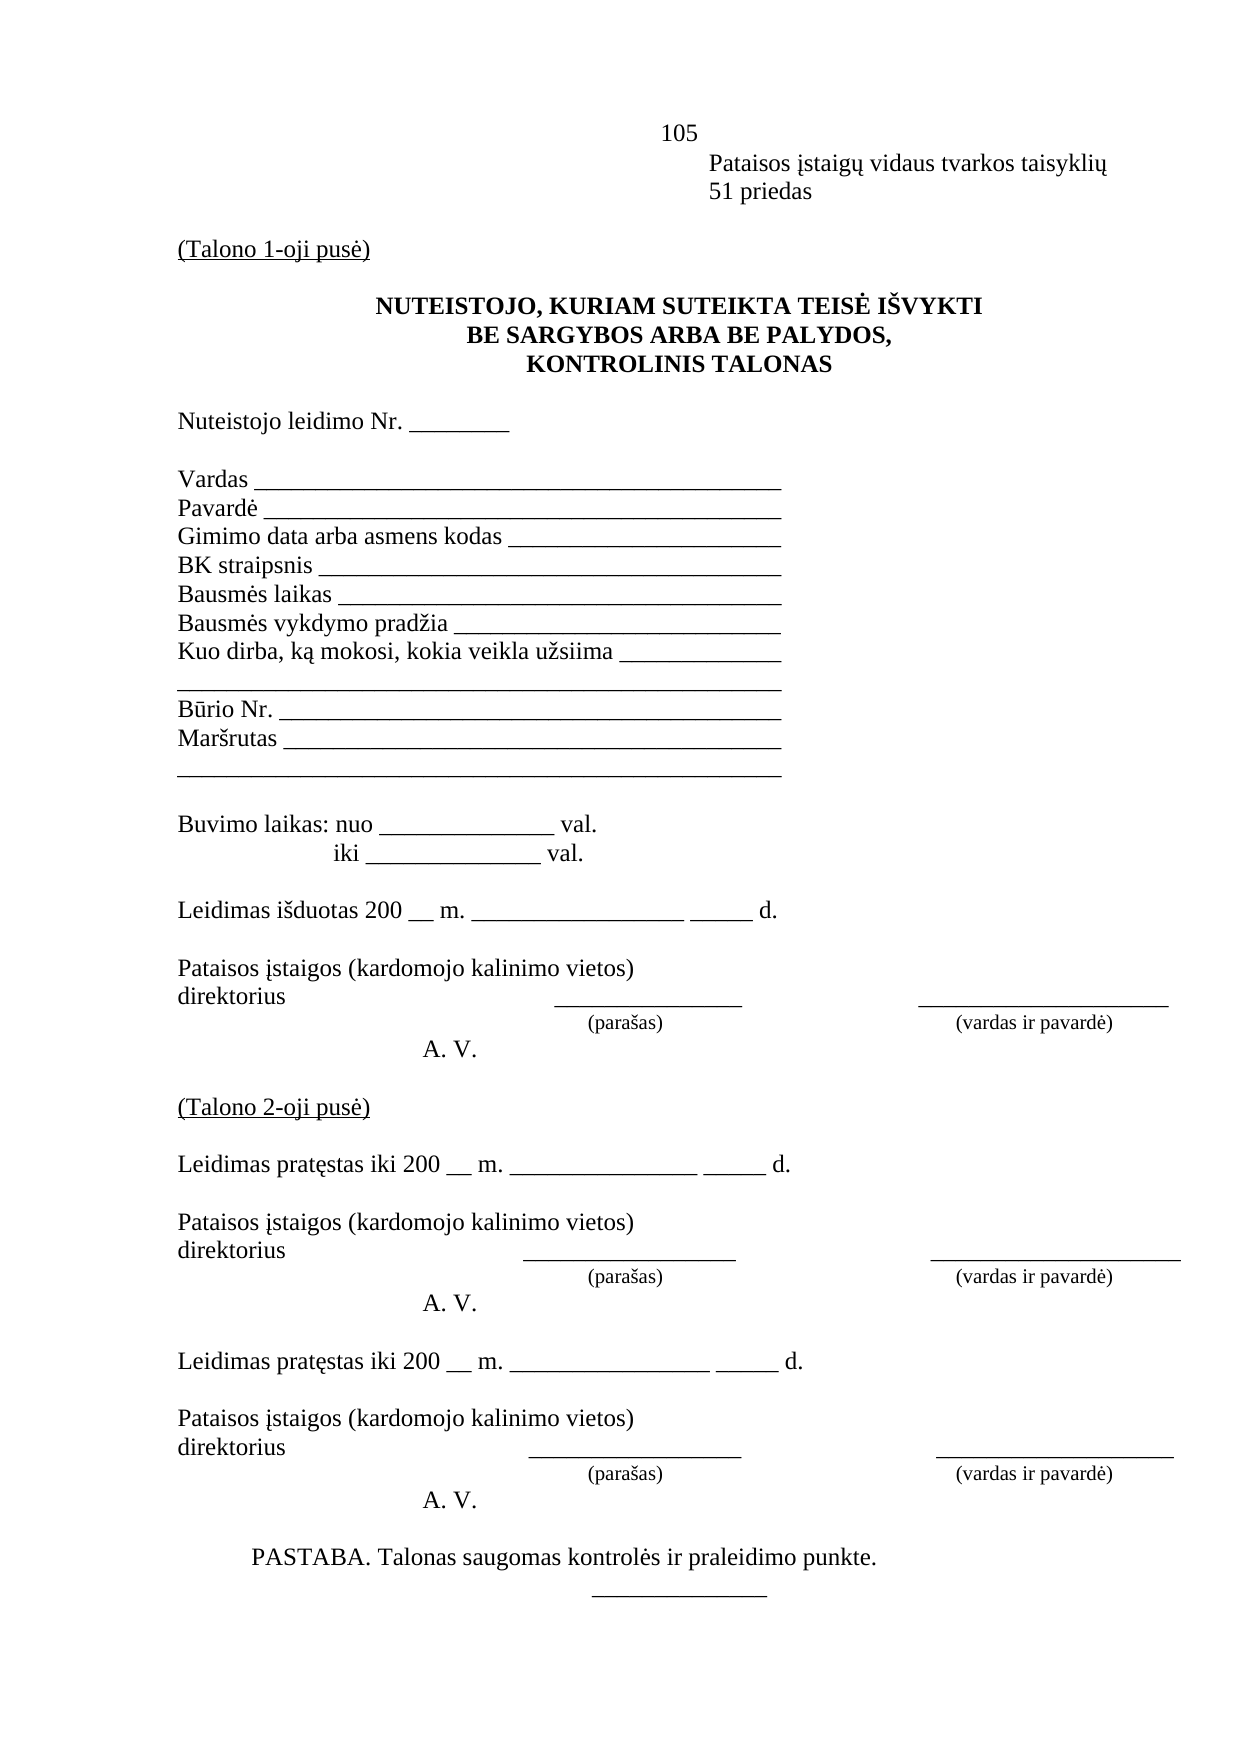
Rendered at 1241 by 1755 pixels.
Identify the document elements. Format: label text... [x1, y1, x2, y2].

text (parašas) (vardas ir pavardė) [177, 1264, 1181, 1288]
text direktorius _________________ ____________________ [177, 1235, 1181, 1264]
text 51 priedas [177, 176, 1181, 205]
text iki ______________ val. [177, 838, 1181, 866]
text Buvimo laikas: nuo ______________ val. [177, 809, 1181, 838]
text Vardas [177, 464, 1181, 493]
text (Talono 1-oji pusė) [177, 234, 1181, 263]
text BK straipsnis [177, 550, 1181, 579]
text Leidimas pratęstas iki 200 __ m. _______________ _____ d. [177, 1149, 1181, 1178]
text direktorius _______________ ____________________ [177, 981, 1181, 1010]
text Pataisos įstaigos (kardomojo kalinimo vietos) [177, 1403, 1181, 1432]
text NUTEISTOJO, KURIAM SUTEIKTA TEISĖ IŠVYKTI [177, 291, 1181, 320]
text Kuo dirba, ką mokosi, kokia veikla užsiima [177, 636, 1181, 665]
text Maršrutas [177, 723, 1181, 751]
text ______________ [177, 1571, 1181, 1600]
text Bausmės laikas [177, 579, 1181, 608]
text Būrio Nr. [177, 694, 1181, 723]
text (parašas) (vardas ir pavardė) [177, 1010, 1181, 1034]
text PASTABA. Talonas saugomas kontrolės ir praleidimo punkte. [177, 1542, 1181, 1571]
text (parašas) (vardas ir pavardė) [177, 1461, 1181, 1485]
text Pataisos įstaigų vidaus tvarkos taisyklių [709, 148, 1181, 176]
text BE SARGYBOS ARBA BE PALYDOS, [177, 320, 1181, 349]
text Nuteistojo leidimo Nr. ________ [177, 406, 1181, 435]
text Leidimas pratęstas iki 200 __ m. ________________ _____ d. [177, 1346, 1181, 1374]
text A. V. [177, 1288, 1181, 1317]
text A. V. [177, 1485, 1181, 1513]
text Gimimo data arba asmens kodas [177, 521, 1181, 550]
text Leidimas išduotas 200 __ m. _________________ _____ d. [177, 895, 1181, 924]
text Pataisos įstaigos (kardomojo kalinimo vietos) [177, 953, 1181, 981]
text direktorius _________________ ___________________ [177, 1432, 1181, 1461]
text (Talono 2-oji pusė) [177, 1092, 1181, 1120]
text A. V. [177, 1034, 1181, 1063]
text Pataisos įstaigos (kardomojo kalinimo vietos) [177, 1207, 1181, 1235]
text Pavardė [177, 493, 1181, 521]
text KONTROLINIS TALONAS [177, 349, 1181, 378]
text Bausmės vykdymo pradžia [177, 608, 1181, 636]
